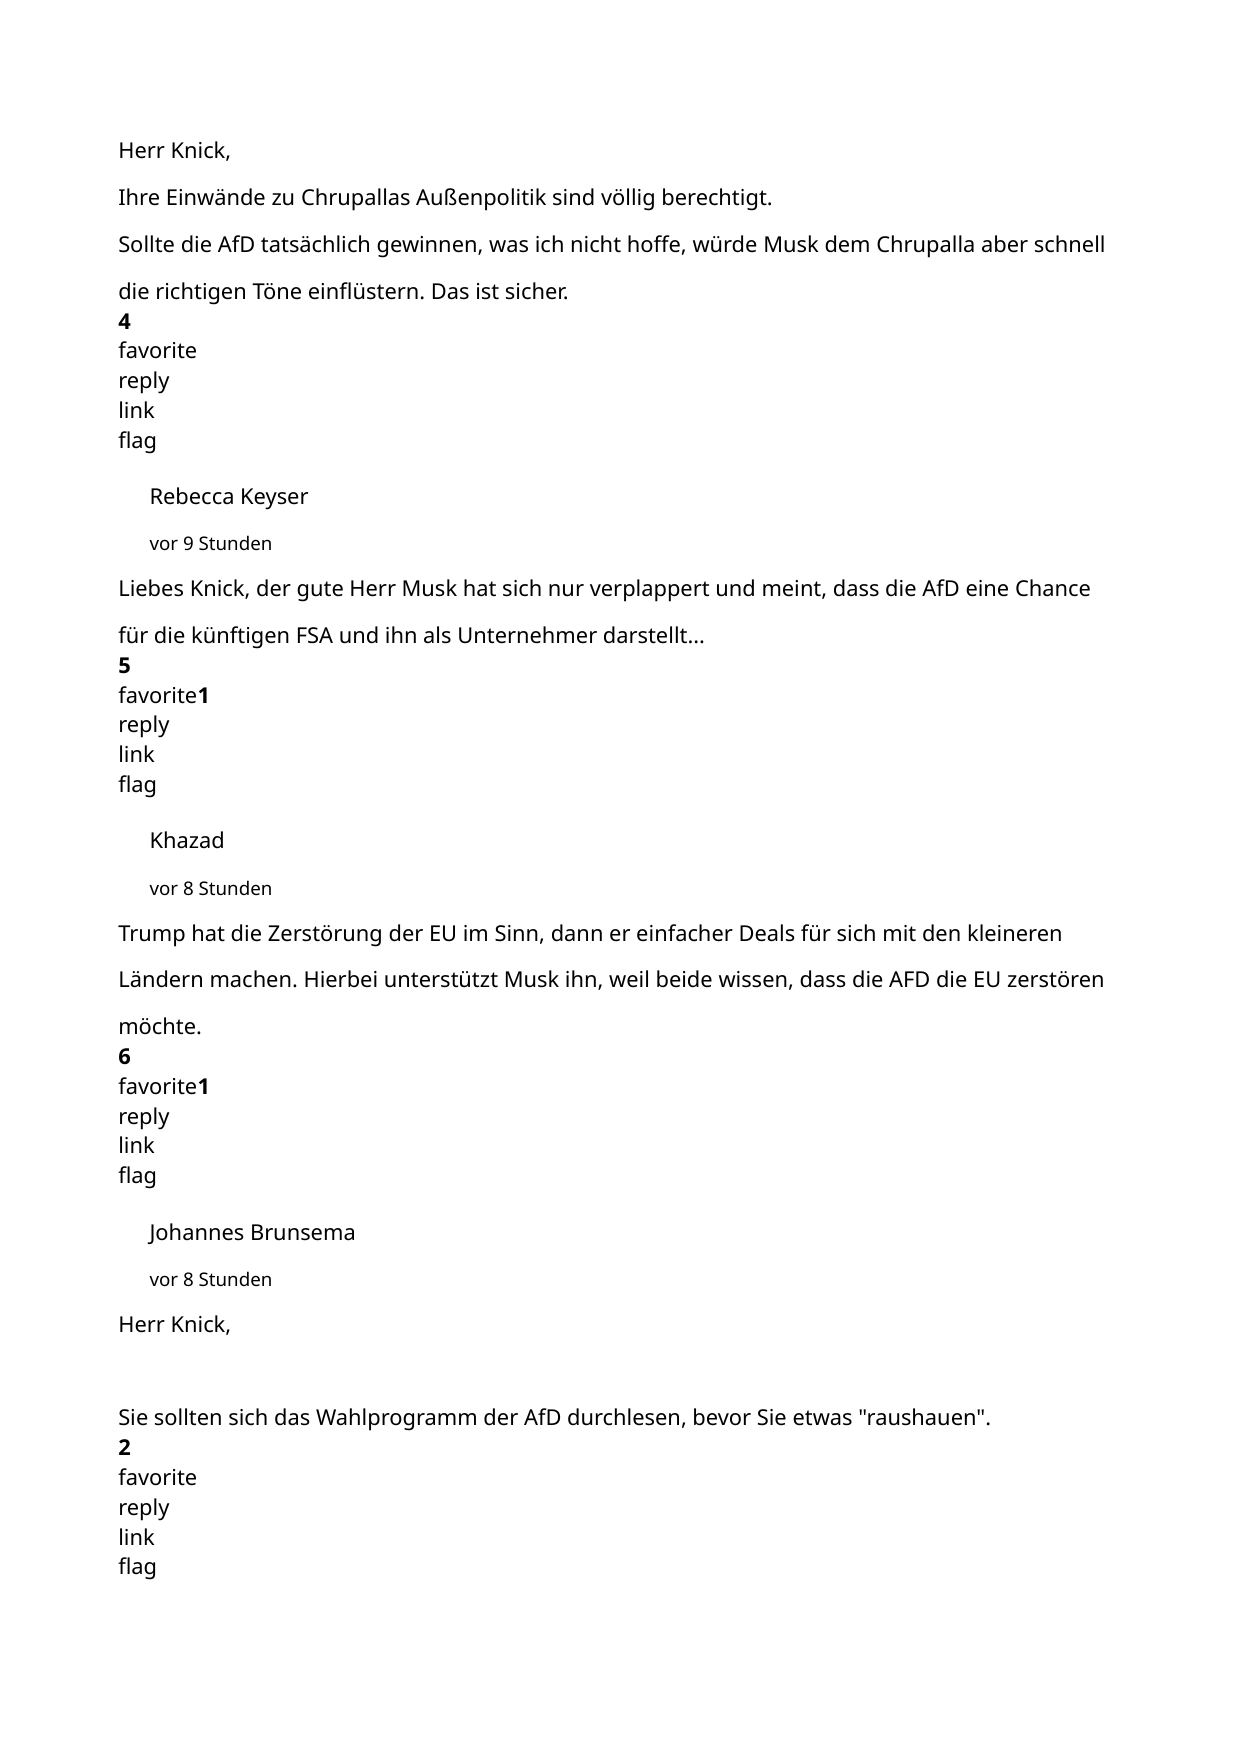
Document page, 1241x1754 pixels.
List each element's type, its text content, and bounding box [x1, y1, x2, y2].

text Herr Knick, Ihre Einwände zu Chrupallas Außenpolitik sind völlig berechtigt. Sollte die AfD tatsächlich gewinnen, was ich nicht hoffe, würde Musk dem Chrupalla aber schnell die richtigen Töne einflüstern. Das ist sicher. [118, 118, 1122, 306]
text Trump hat die Zerstörung der EU im Sinn, dann er einfacher Deals für sich mit den kleineren Ländern machen. Hierbei unterstützt Musk ihn, weil beide wissen, dass die AFD die EU zerstören möchte. [118, 900, 1122, 1041]
text vor 8 Stunden [149, 871, 1122, 900]
text link [118, 1522, 1122, 1551]
text 5 [118, 650, 1122, 680]
text favorite [118, 1462, 1122, 1492]
text Johannes Brunsema [149, 1206, 1114, 1246]
text flag [118, 425, 1122, 454]
text favorite1 [118, 680, 1122, 709]
text Rebecca Keyser [149, 470, 1114, 511]
text flag [118, 1160, 1122, 1190]
text reply [118, 1492, 1122, 1522]
text 2 [118, 1432, 1122, 1462]
text reply [118, 365, 1122, 395]
text Liebes Knick, der gute Herr Musk hat sich nur verplappert und meint, dass die AfD eine Chance für die künftigen FSA und ihn als Unternehmer darstellt... [118, 556, 1122, 650]
text reply [118, 709, 1122, 739]
text 6 [118, 1041, 1122, 1071]
text flag [118, 1551, 1122, 1581]
text link [118, 739, 1122, 769]
text 4 [118, 306, 1122, 335]
text flag [118, 769, 1122, 799]
text Khazad [149, 814, 1114, 855]
text reply [118, 1101, 1122, 1130]
text link [118, 395, 1122, 425]
text vor 9 Stunden [149, 526, 1122, 556]
text Herr Knick, Sie sollten sich das Wahlprogramm der AfD durchlesen, bevor Sie etwas "raushauen". [118, 1292, 1122, 1432]
text vor 8 Stunden [149, 1262, 1122, 1292]
text favorite [118, 335, 1122, 365]
text link [118, 1130, 1122, 1160]
text favorite1 [118, 1071, 1122, 1101]
